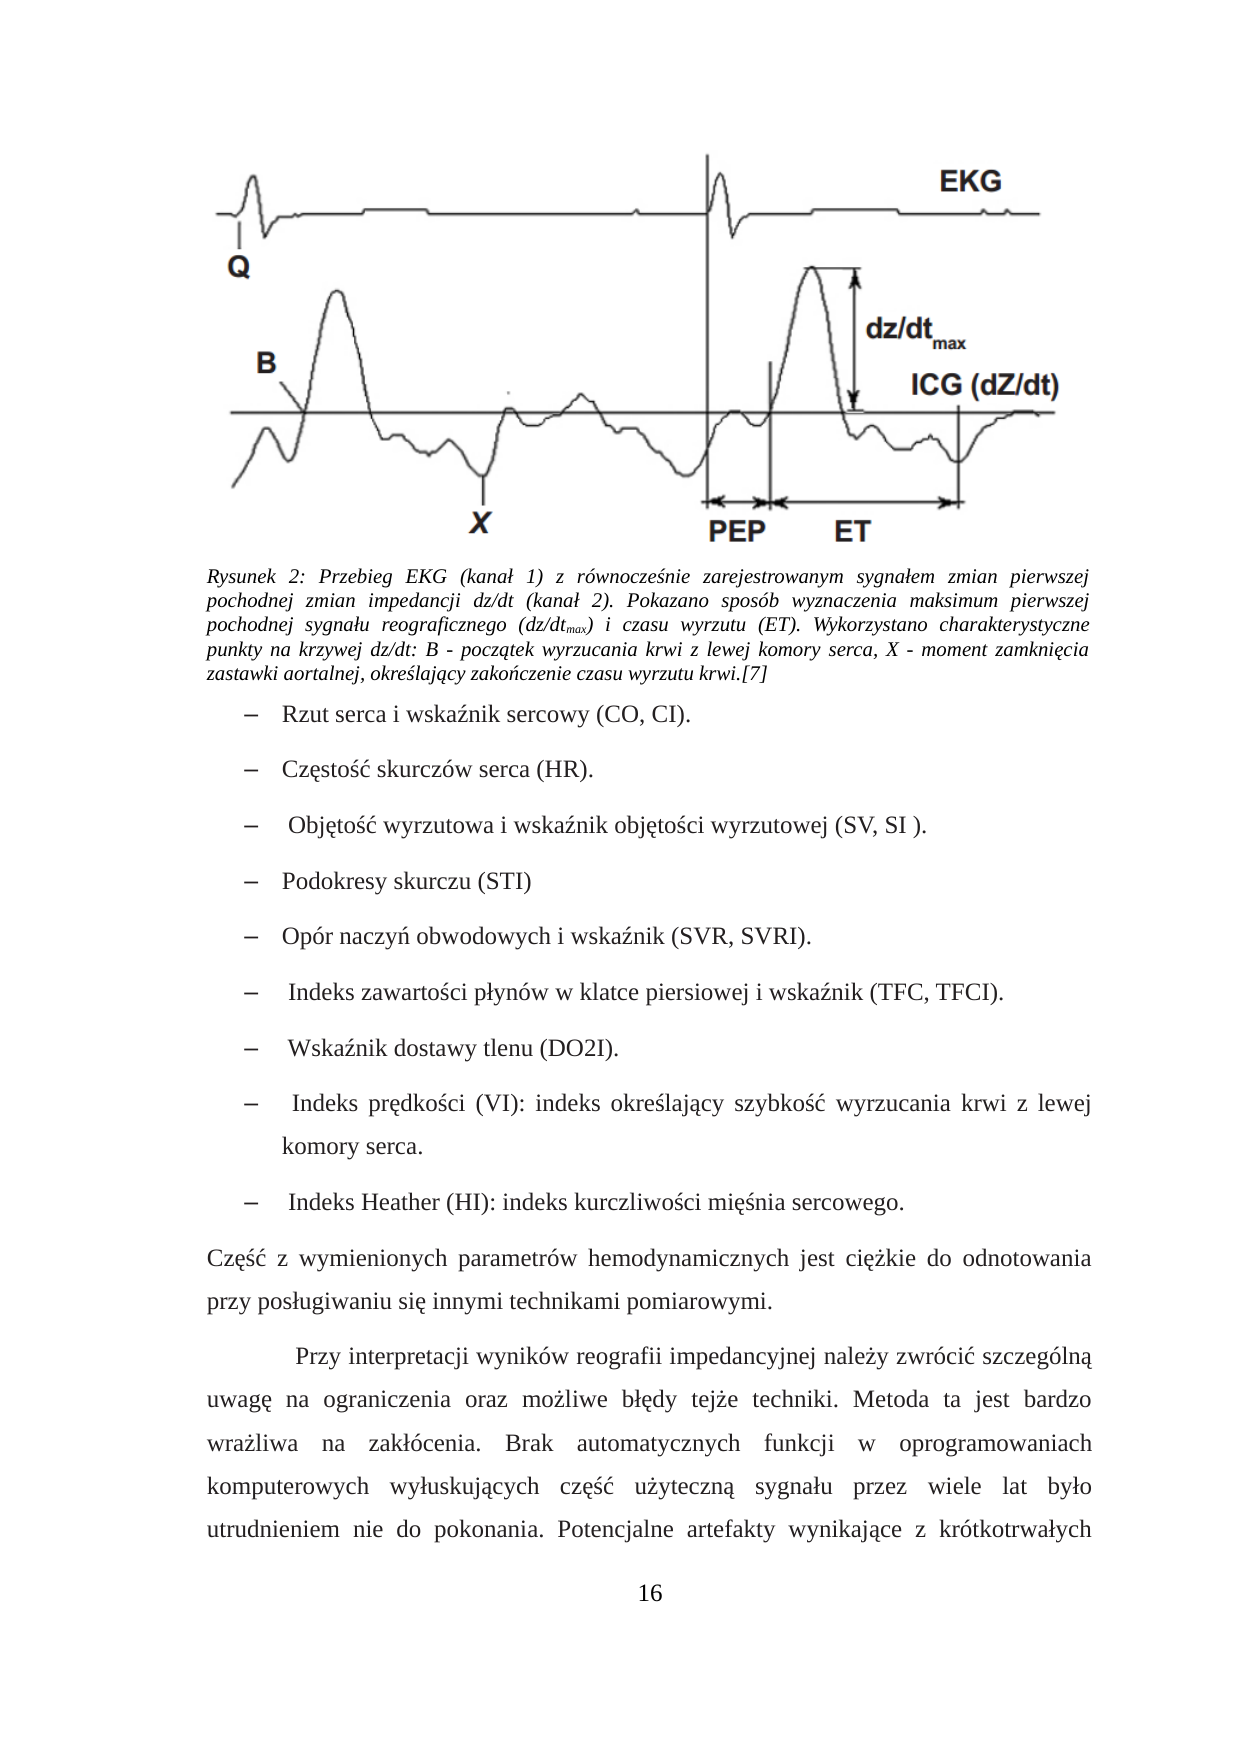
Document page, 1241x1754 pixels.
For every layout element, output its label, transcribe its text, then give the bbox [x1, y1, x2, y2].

list Wskaźnik dostawy tlenu (DO2I). [244, 1033, 1093, 1061]
list Indeks Heather (HI): indeks kurczliwości mięśnia sercowego. [244, 1187, 1093, 1216]
text Przy interpretacji wyników reografii impedancyjnej należy zwrócić szczególną uwagę na ograniczenia oraz możliwe błędy tejże techniki. Metoda ta jest bardzo wrażliwa na zakłócenia. Brak automatycznych funkcji w oprogramowaniach komputerowych wyłuskujących część użyteczną sygnału przez wiele lat było utrudnieniem nie do pokonania. Potencjalne artefakty wynikające z krótkotrwałych [207, 1341, 1093, 1543]
list Podokresy skurczu (STI) [244, 866, 1093, 894]
list Indeks prędkości (VI): indeks określający szybkość wyrzucania krwi z lewej komory serca. [244, 1088, 1093, 1160]
list Opór naczyń obwodowych i wskaźnik (SVR, SVRI). [244, 921, 1093, 950]
text Część z wymienionych parametrów hemodynamicznych jest ciężkie do odnotowania przy posługiwaniu się innymi technikami pomiarowymi. [207, 1243, 1093, 1314]
list Indeks zawartości płynów w klatce piersiowej i wskaźnik (TFC, TFCI). [244, 977, 1093, 1006]
text Rysunek 2: Przebieg EKG (kanał 1) z równocześnie zarejestrowanym sygnałem zmian pierwszej pochodnej zmian impedancji dz/dt (kanał 2). Pokazano sposób wyznaczenia maksimum pierwszej pochodnej sygnału reograficznego (dz/dtmax) i czasu wyrzutu (ET). Wykorzystano charakterystyczne punkty na krzywej dz/dt: B - początek wyrzucania krwi z lewej komory serca, X - moment zamknięcia zastawki aortalnej, określający zakończenie czasu wyrzutu krwi.[7] [207, 565, 1093, 684]
list Rzut serca i wskaźnik sercowy (CO, CI). [244, 684, 1093, 728]
list Objętość wyrzutowa i wskaźnik objętości wyrzutowej (SV, SI ). [244, 810, 1093, 839]
list Częstość skurczów serca (HR). [244, 754, 1093, 783]
